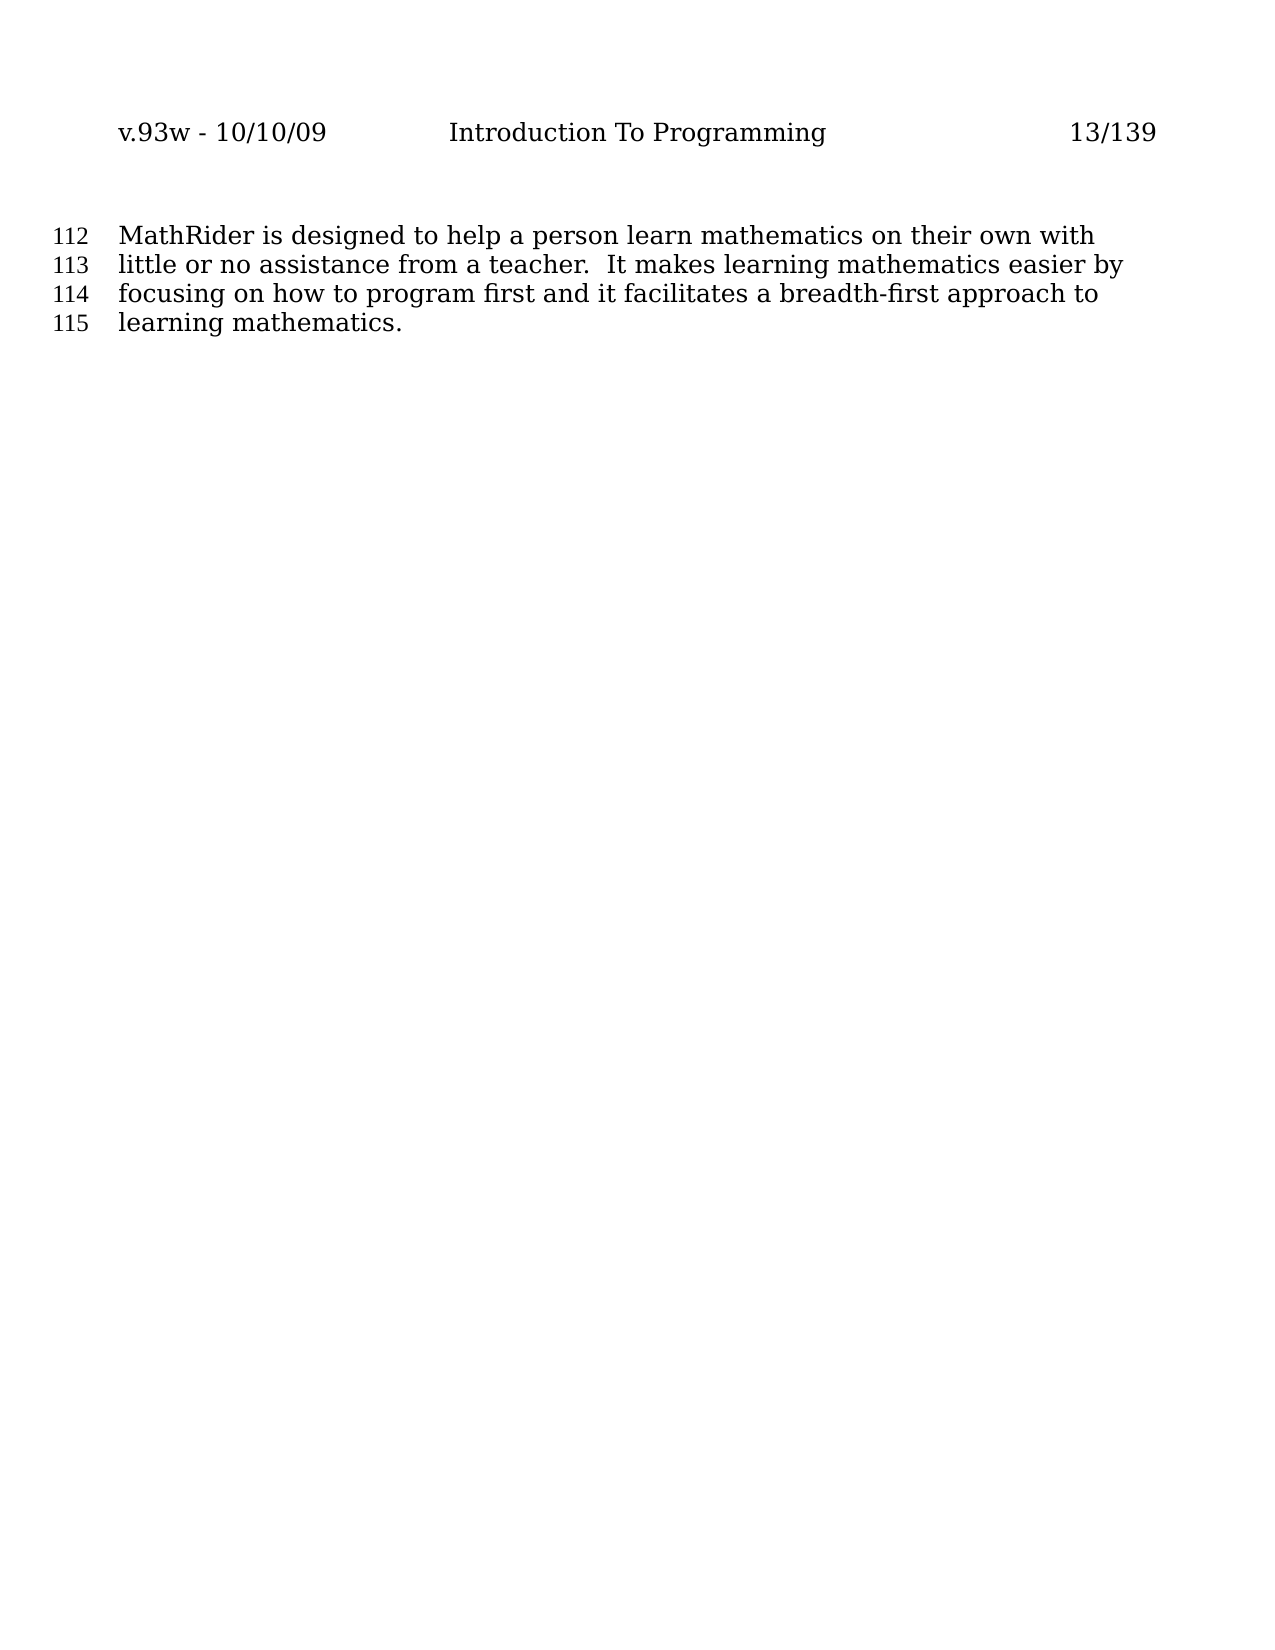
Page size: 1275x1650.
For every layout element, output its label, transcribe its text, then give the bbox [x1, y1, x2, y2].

text MathRider is designed to help a person learn mathematics on their own with little or no assistance from a teacher. It makes learning mathematics easier by focusing on how to program first and it facilitates a breadth-first approach to learning mathematics. [118, 221, 1157, 338]
